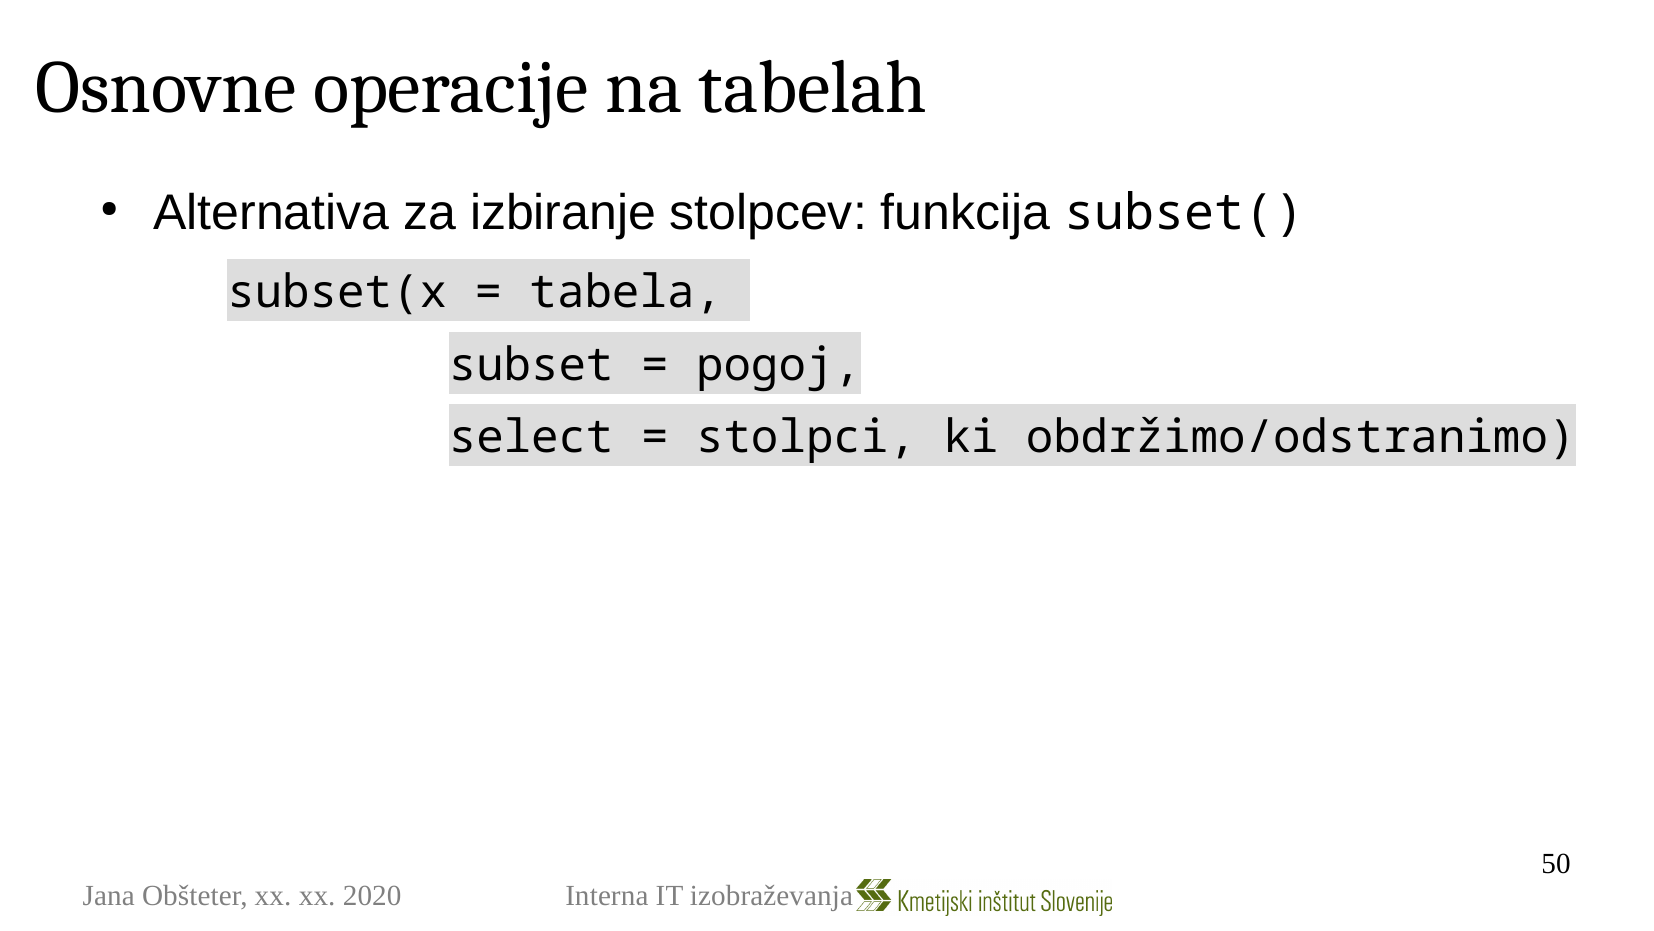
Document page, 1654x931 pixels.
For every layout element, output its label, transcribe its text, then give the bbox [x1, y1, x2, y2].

title Osnovne operacije na tabelah [35, 21, 1524, 154]
picture [856, 879, 1112, 916]
list Alternativa za izbiranje stolpcev: funkcija subset() subset(x = tabela, subset = pogoj, select = stolpci, ki obdržimo/odstranimo) [82, 165, 1642, 827]
